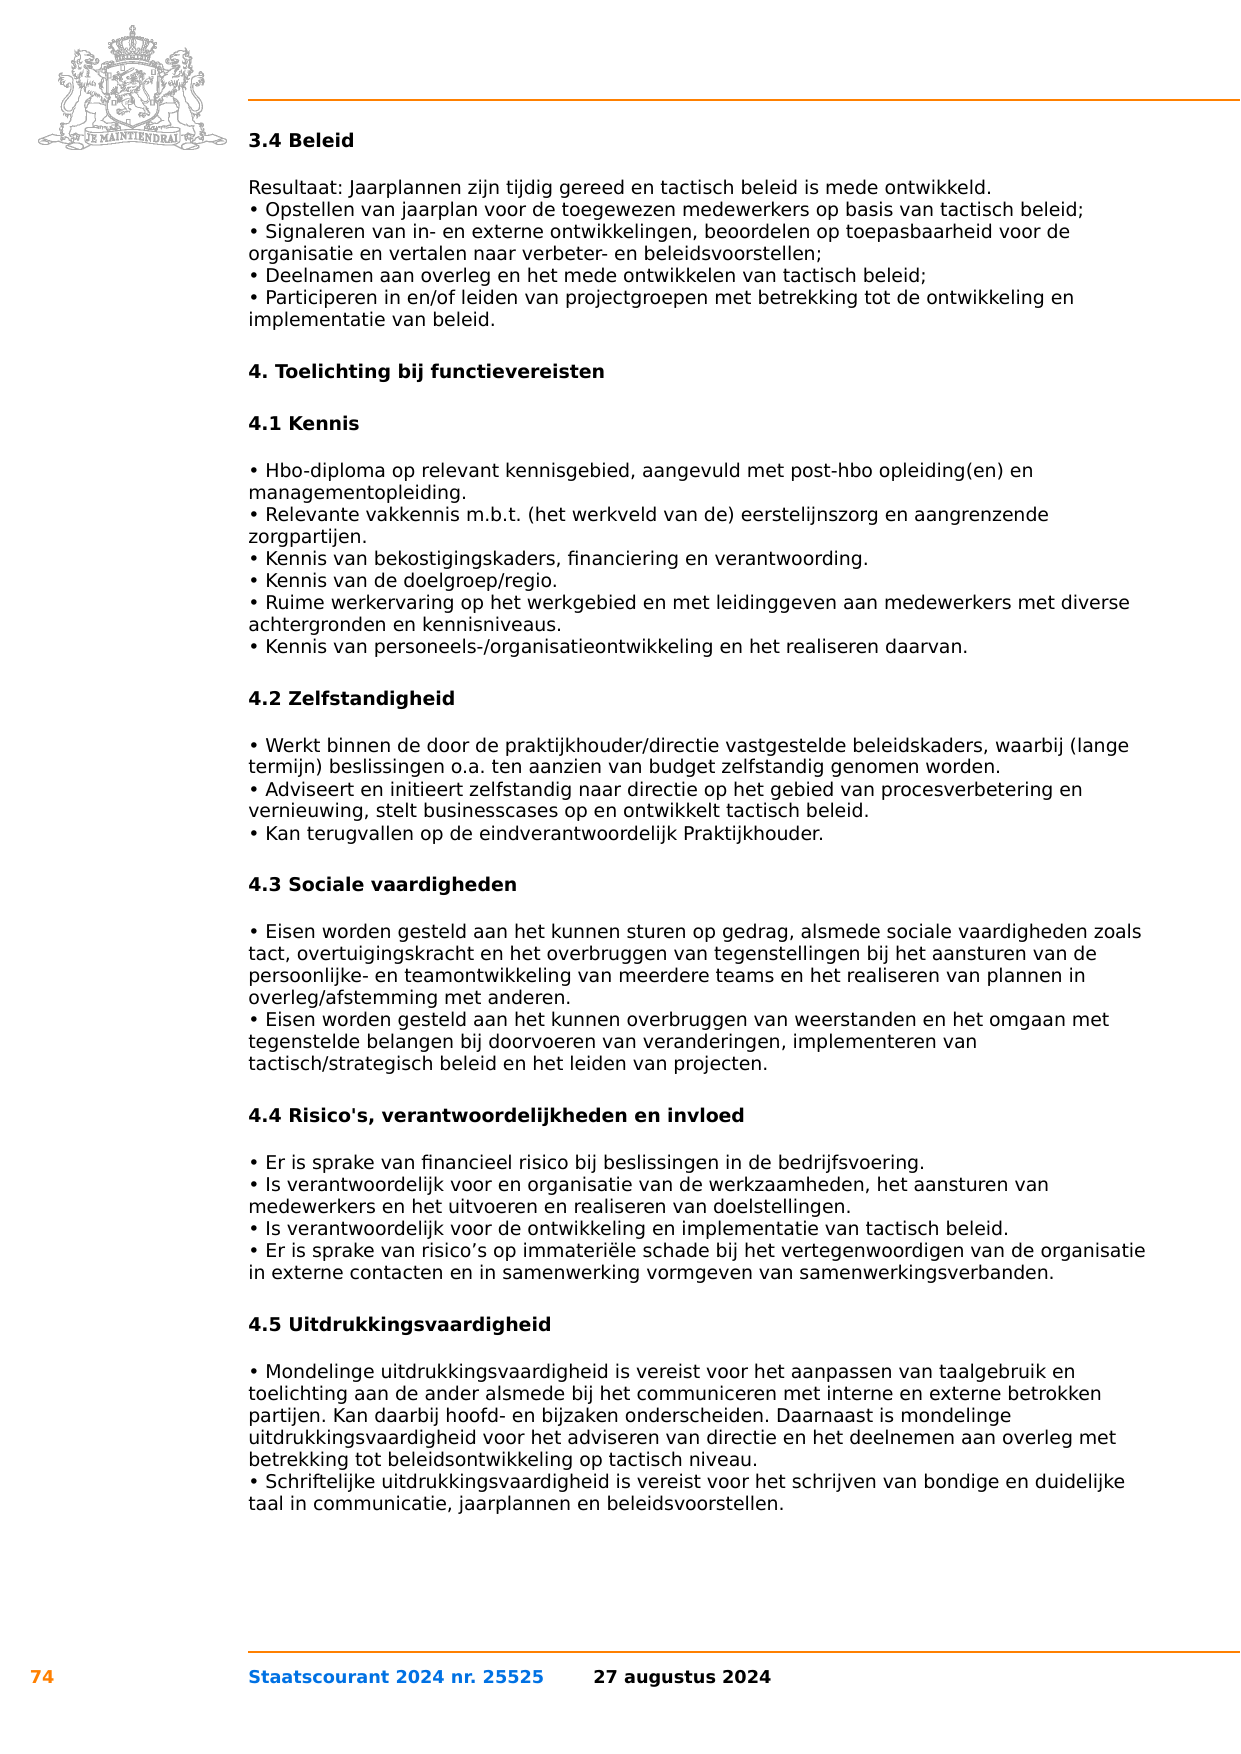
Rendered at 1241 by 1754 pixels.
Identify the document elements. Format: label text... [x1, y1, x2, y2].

text • Is verantwoordelijk voor de ontwikkeling en implementatie van tactisch beleid. [248, 1218, 1163, 1240]
subtitle 3.4 Beleid [248, 130, 1163, 152]
text • Eisen worden gesteld aan het kunnen overbruggen van weerstanden en het omgaan met tegenstelde belangen bij doorvoeren van veranderingen, implementeren van tactisch/strategisch beleid en het leiden van projecten. [248, 1009, 1163, 1075]
subtitle 4.5 Uitdrukkingsvaardigheid [248, 1314, 1163, 1336]
text • Eisen worden gesteld aan het kunnen sturen op gedrag, alsmede sociale vaardigheden zoals tact, overtuigingskracht en het overbruggen van tegenstellingen bij het aansturen van de persoonlijke- en teamontwikkeling van meerdere teams en het realiseren van plannen in overleg/afstemming met anderen. [248, 921, 1163, 1009]
text • Schriftelijke uitdrukkingsvaardigheid is vereist voor het schrijven van bondige en duidelijke taal in communicatie, jaarplannen en beleidsvoorstellen. [248, 1471, 1163, 1515]
text • Mondelinge uitdrukkingsvaardigheid is vereist voor het aanpassen van taalgebruik en toelichting aan de ander alsmede bij het communiceren met interne en externe betrokken partijen. Kan daarbij hoofd- en bijzaken onderscheiden. Daarnaast is mondelinge uitdrukkingsvaardigheid voor het adviseren van directie en het deelnemen aan overleg met betrekking tot beleidsontwikkeling op tactisch niveau. [248, 1361, 1163, 1471]
text • Kennis van bekostigingskaders, financiering en verantwoording. [248, 548, 1163, 569]
text • Opstellen van jaarplan voor de toegewezen medewerkers op basis van tactisch beleid; [248, 199, 1163, 221]
text • Kennis van de doelgroep/regio. [248, 569, 1163, 592]
text • Participeren in en/of leiden van projectgroepen met betrekking tot de ontwikkeling en implementatie van beleid. [248, 287, 1163, 331]
text Resultaat: Jaarplannen zijn tijdig gereed en tactisch beleid is mede ontwikkeld. [248, 177, 1163, 199]
text • Is verantwoordelijk voor en organisatie van de werkzaamheden, het aansturen van medewerkers en het uitvoeren en realiseren van doelstellingen. [248, 1174, 1163, 1218]
text • Er is sprake van financieel risico bij beslissingen in de bedrijfsvoering. [248, 1152, 1163, 1174]
text • Werkt binnen de door de praktijkhouder/directie vastgestelde beleidskaders, waarbij (lange termijn) beslissingen o.a. ten aanzien van budget zelfstandig genomen worden. [248, 734, 1163, 778]
text • Hbo-diploma op relevant kennisgebied, aangevuld met post-hbo opleiding(en) en managementopleiding. [248, 460, 1163, 504]
subtitle 4.2 Zelfstandigheid [248, 687, 1163, 709]
text • Signaleren van in- en externe ontwikkelingen, beoordelen op toepasbaarheid voor de organisatie en vertalen naar verbeter- en beleidsvoorstellen; [248, 221, 1163, 265]
subtitle 4.1 Kennis [248, 413, 1163, 435]
subtitle 4.4 Risico's, verantwoordelijkheden en invloed [248, 1105, 1163, 1127]
text • Adviseert en initieert zelfstandig naar directie op het gebied van procesverbetering en vernieuwing, stelt businesscases op en ontwikkelt tactisch beleid. [248, 778, 1163, 822]
subtitle 4.3 Sociale vaardigheden [248, 874, 1163, 896]
subtitle 4. Toelichting bij functievereisten [248, 361, 1163, 383]
text • Er is sprake van risico’s op immateriële schade bij het vertegenwoordigen van de organisatie in externe contacten en in samenwerking vormgeven van samenwerkingsverbanden. [248, 1240, 1163, 1284]
text • Ruime werkervaring op het werkgebied en met leidinggeven aan medewerkers met diverse achtergronden en kennisniveaus. [248, 592, 1163, 636]
picture [38, 25, 227, 150]
text • Kan terugvallen op de eindverantwoordelijk Praktijkhouder. [248, 822, 1163, 844]
text • Kennis van personeels-/organisatieontwikkeling en het realiseren daarvan. [248, 636, 1163, 657]
text • Deelnamen aan overleg en het mede ontwikkelen van tactisch beleid; [248, 265, 1163, 287]
text • Relevante vakkennis m.b.t. (het werkveld van de) eerstelijnszorg en aangrenzende zorgpartijen. [248, 504, 1163, 548]
